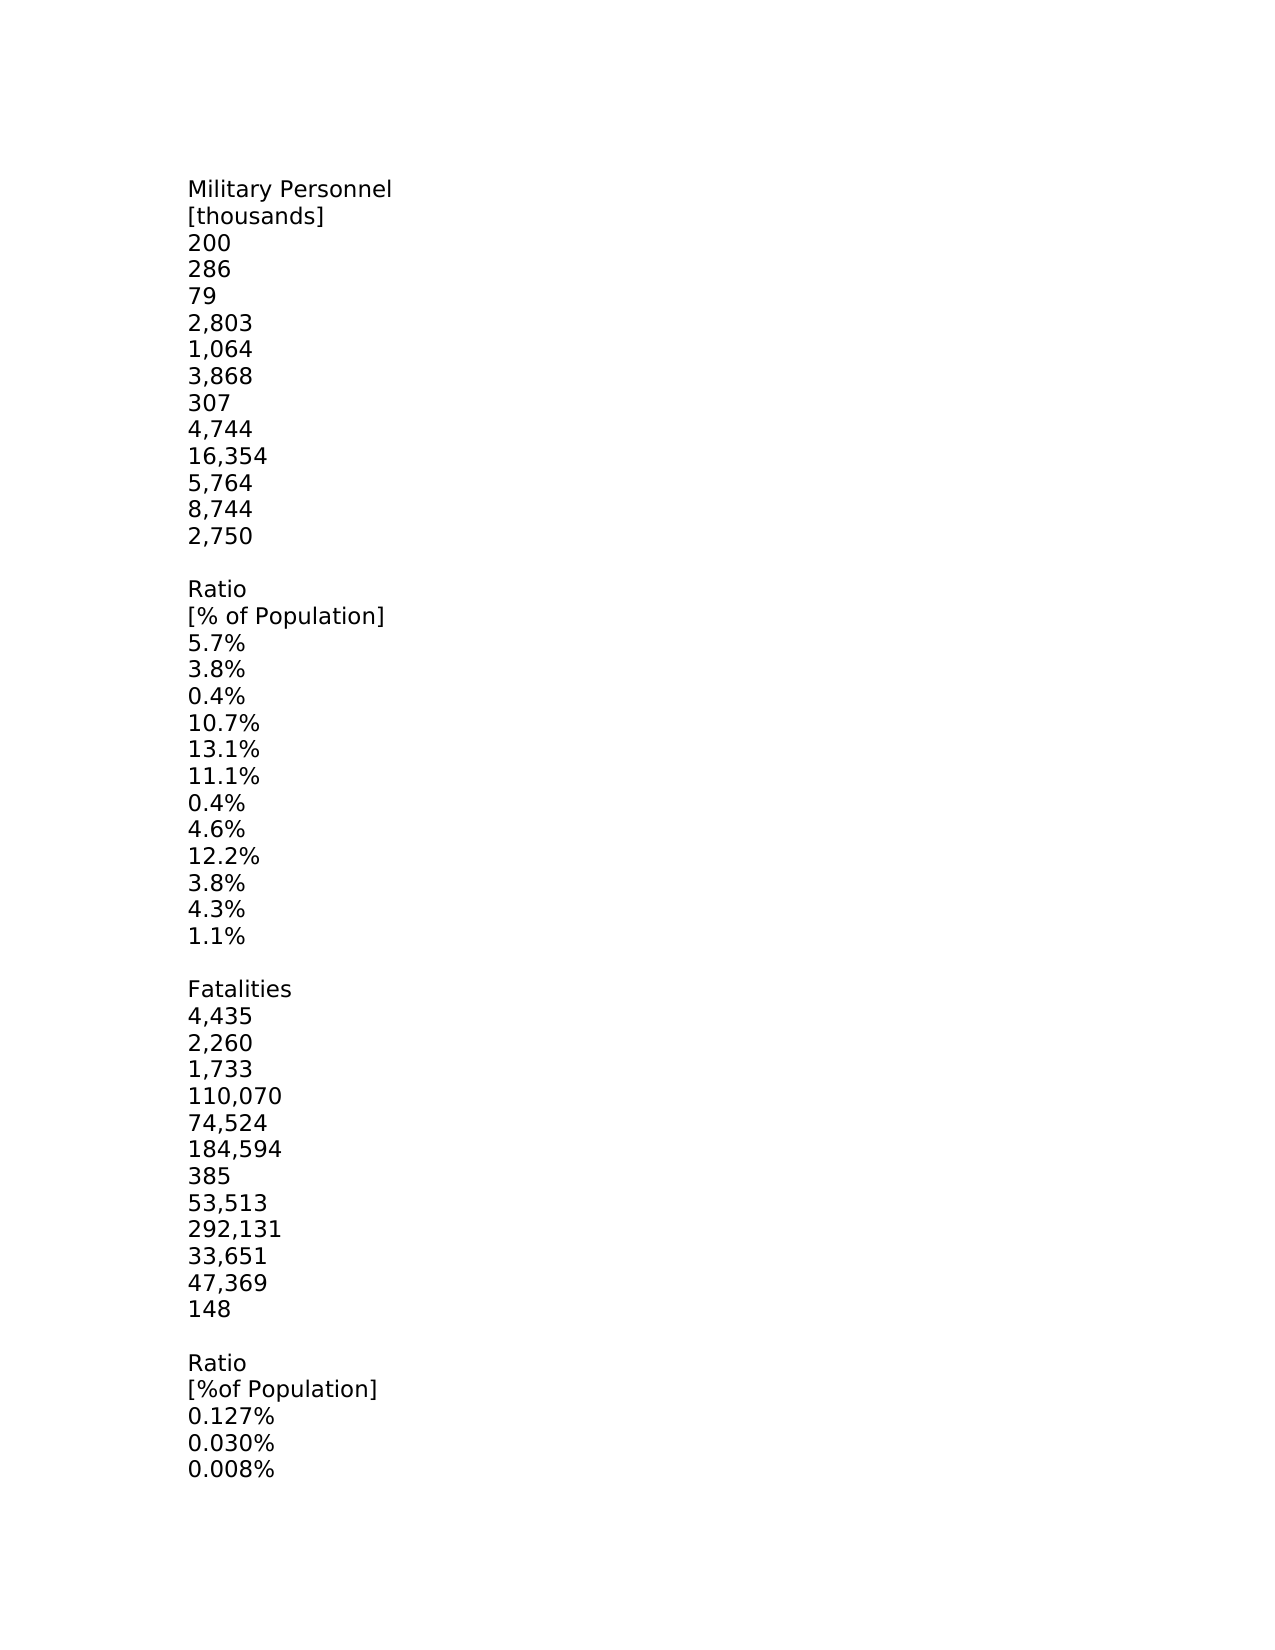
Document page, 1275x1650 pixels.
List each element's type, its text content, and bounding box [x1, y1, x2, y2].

text Ratio [187, 1350, 1087, 1377]
text 4,435 [187, 1003, 1087, 1030]
text 0.4% [187, 683, 1087, 710]
text [%of Population] [187, 1377, 1087, 1403]
text 5,764 [187, 470, 1087, 497]
text 1,064 [187, 337, 1087, 363]
text Military Personnel [187, 177, 1087, 203]
text 74,524 [187, 1110, 1087, 1137]
text 0.127% [187, 1403, 1087, 1430]
text 79 [187, 283, 1087, 310]
text 4.6% [187, 817, 1087, 843]
text Fatalities [187, 977, 1087, 1003]
text 33,651 [187, 1243, 1087, 1270]
text [thousands] [187, 203, 1087, 230]
text 0.008% [187, 1457, 1087, 1483]
text 286 [187, 257, 1087, 283]
text 3,868 [187, 363, 1087, 390]
text 16,354 [187, 443, 1087, 470]
text 4.3% [187, 897, 1087, 923]
text 2,803 [187, 310, 1087, 337]
text 184,594 [187, 1137, 1087, 1163]
text 1.1% [187, 923, 1087, 950]
text 11.1% [187, 763, 1087, 790]
text 47,369 [187, 1270, 1087, 1297]
text 200 [187, 230, 1087, 257]
text 307 [187, 390, 1087, 417]
text 110,070 [187, 1083, 1087, 1110]
text 3.8% [187, 657, 1087, 683]
text 53,513 [187, 1190, 1087, 1217]
text 8,744 [187, 497, 1087, 523]
text 292,131 [187, 1217, 1087, 1243]
text 4,744 [187, 417, 1087, 443]
text 13.1% [187, 737, 1087, 763]
text 2,260 [187, 1030, 1087, 1057]
text 3.8% [187, 870, 1087, 897]
text 2,750 [187, 523, 1087, 550]
text 385 [187, 1163, 1087, 1190]
text [% of Population] [187, 603, 1087, 630]
text 0.4% [187, 790, 1087, 817]
text 148 [187, 1297, 1087, 1323]
text 0.030% [187, 1430, 1087, 1457]
text 5.7% [187, 630, 1087, 657]
text 12.2% [187, 843, 1087, 870]
text 10.7% [187, 710, 1087, 737]
text Ratio [187, 577, 1087, 603]
text 1,733 [187, 1057, 1087, 1083]
